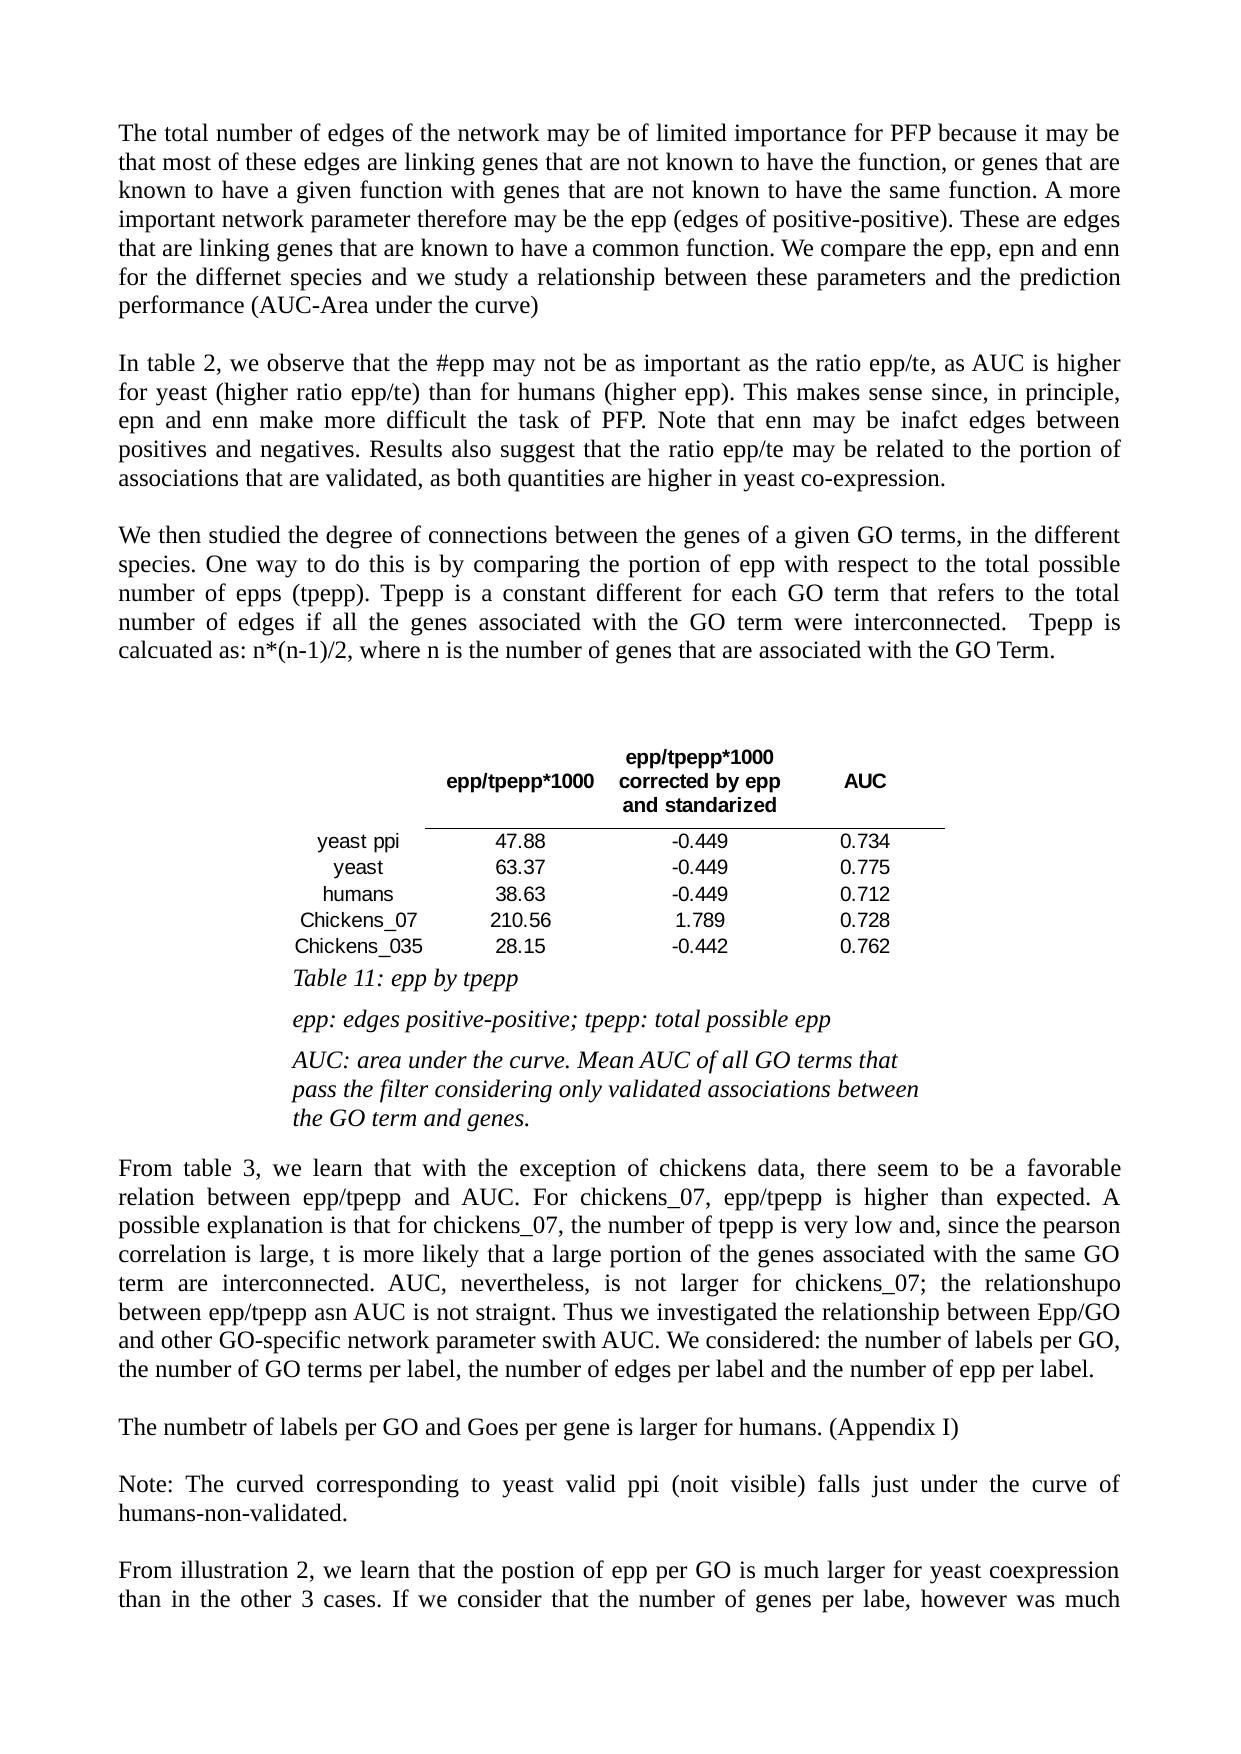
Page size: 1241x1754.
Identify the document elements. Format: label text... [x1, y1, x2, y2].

text AUC: area under the curve. Mean AUC of all GO terms that pass the filter considering only validated associations between the GO term and genes. [292, 1045, 948, 1131]
text We then studied the degree of connections between the genes of a given GO terms, in the different species. One way to do this is by comparing the portion of epp with respect to the total possible number of epps (tpepp). Tpepp is a constant different for each GO term that refers to the total number of edges if all the genes associated with the GO term were interconnected. Tpepp is calcuated as: n*(n-1)/2, where n is the number of genes that are associated with the GO Term. [118, 521, 1122, 664]
text Note: The curved corresponding to yeast valid ppi (noit visible) falls just under the curve of humans-non-validated. [118, 1469, 1122, 1527]
text The total number of edges of the network may be of limited importance for PFP because it may be that most of these edges are linking genes that are not known to have the function, or genes that are known to have a given function with genes that are not known to have the same function. A more important network parameter therefore may be the epp (edges of positive-positive). These are edges that are linking genes that are known to have a common function. We compare the epp, epn and enn for the differnet species and we study a relationship between these parameters and the prediction performance (AUC-Area under the curve) [118, 118, 1122, 319]
text Table 11: epp by tpepp [292, 734, 948, 991]
text The numbetr of labels per GO and Goes per gene is larger for humans. (Appendix I) [118, 1412, 1122, 1441]
text From illustration 2, we learn that the postion of epp per GO is much larger for yeast coexpression than in the other 3 cases. If we consider that the number of genes per labe, however was much [118, 1556, 1122, 1613]
text epp: edges positive-positive; tpepp: total possible epp [292, 1004, 948, 1033]
text From table 3, we learn that with the exception of chickens data, there seem to be a favorable relation between epp/tpepp and AUC. For chickens_07, epp/tpepp is higher than expected. A possible explanation is that for chickens_07, the number of tpepp is very low and, since the pearson correlation is large, t is more likely that a large portion of the genes associated with the same GO term are interconnected. AUC, nevertheless, is not larger for chickens_07; the relationshupo between epp/tpepp asn AUC is not straignt. Thus we investigated the relationship between Epp/GO and other GO-specific network parameter swith AUC. We considered: the number of labels per GO, the number of GO terms per label, the number of edges per label and the number of epp per label. [118, 1153, 1122, 1383]
text In table 2, we observe that the #epp may not be as important as the ratio epp/te, as AUC is higher for yeast (higher ratio epp/te) than for humans (higher epp). This makes sense since, in principle, epn and enn make more difficult the task of PFP. Note that enn may be inafct edges between positives and negatives. Results also suggest that the ratio epp/te may be related to the portion of associations that are validated, as both quantities are higher in yeast co-expression. [118, 348, 1122, 492]
